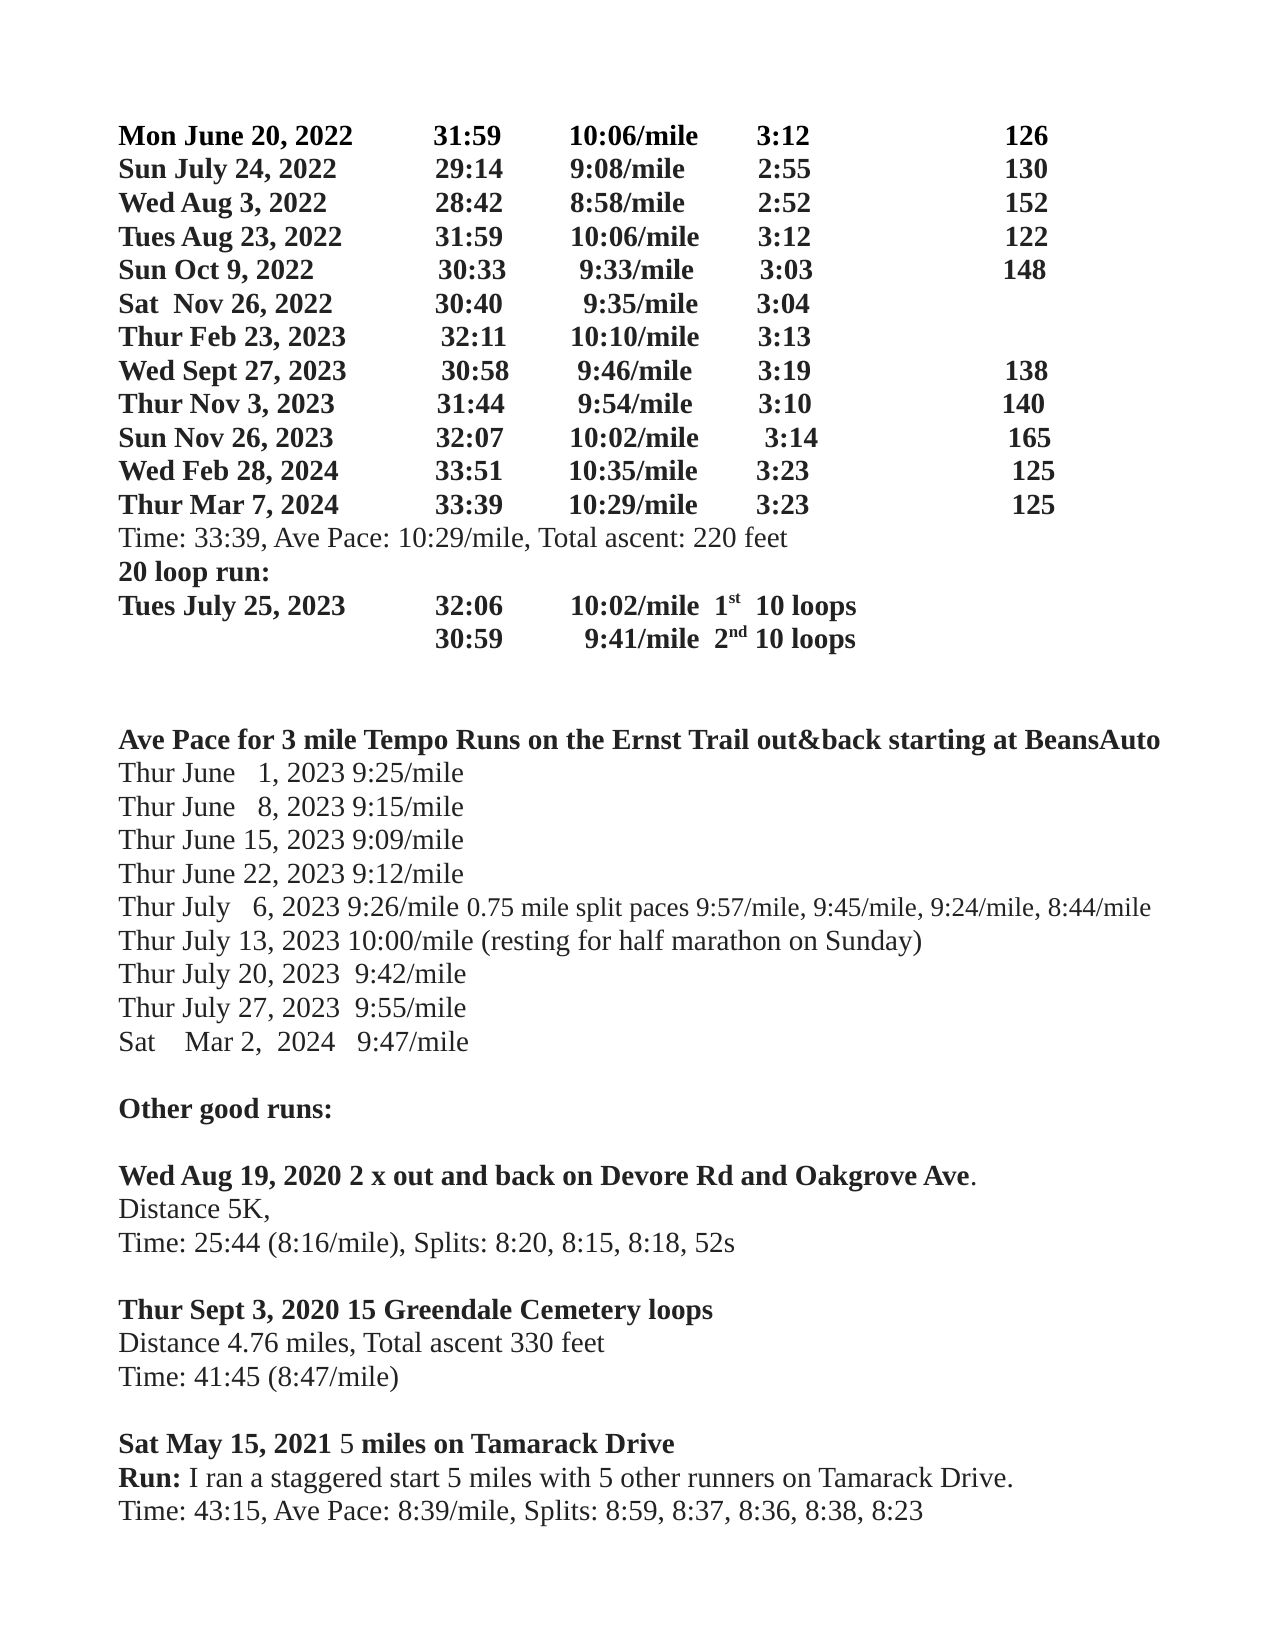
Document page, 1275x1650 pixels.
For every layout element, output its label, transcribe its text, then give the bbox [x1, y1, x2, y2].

text Thur July 20, 2023 9:42/mile [118, 957, 1161, 990]
text Time: 25:44 (8:16/mile), Splits: 8:20, 8:15, 8:18, 52s [118, 1225, 1161, 1258]
text Wed Sept 27, 2023 30:58 9:46/mile 3:19 138 [118, 353, 1161, 386]
text Thur June 8, 2023 9:15/mile [118, 789, 1161, 822]
text Run: I ran a staggered start 5 miles with 5 other runners on Tamarack Drive. [118, 1460, 1161, 1493]
text Sun Oct 9, 2022 30:33 9:33/mile 3:03 148 [118, 252, 1161, 286]
text Distance 4.76 miles, Total ascent 330 feet [118, 1326, 1161, 1359]
text Thur June 22, 2023 9:12/mile [118, 856, 1161, 889]
text Tues July 25, 2023 32:06 10:02/mile 1st 10 loops [118, 588, 1161, 621]
text Thur Feb 23, 2023 32:11 10:10/mile 3:13 [118, 319, 1161, 353]
text Sun July 24, 2022 29:14 9:08/mile 2:55 130 [118, 152, 1161, 185]
text Distance 5K, [118, 1191, 1161, 1225]
text Wed Aug 19, 2020 2 x out and back on Devore Rd and Oakgrove Ave. [118, 1158, 1161, 1191]
text Time: 41:45 (8:47/mile) [118, 1359, 1161, 1393]
text Sat Mar 2, 2024 9:47/mile [118, 1024, 1161, 1057]
text Time: 33:39, Ave Pace: 10:29/mile, Total ascent: 220 feet [118, 521, 1161, 554]
text Wed Aug 3, 2022 28:42 8:58/mile 2:52 152 [118, 185, 1161, 219]
text Thur Sept 3, 2020 15 Greendale Cemetery loops [118, 1292, 1161, 1326]
text Tues Aug 23, 2022 31:59 10:06/mile 3:12 122 [118, 219, 1161, 252]
text Thur July 6, 2023 9:26/mile 0.75 mile split paces 9:57/mile, 9:45/mile, 9:24/mile, 8:44/mile [118, 889, 1161, 923]
text Thur Nov 3, 2023 31:44 9:54/mile 3:10 140 [118, 386, 1161, 420]
text Thur July 13, 2023 10:00/mile (resting for half marathon on Sunday) [118, 923, 1161, 957]
text Mon June 20, 2022 31:59 10:06/mile 3:12 126 [118, 118, 1157, 152]
text Wed Feb 28, 2024 33:51 10:35/mile 3:23 125 [118, 453, 1161, 487]
text Other good runs: [118, 1091, 1161, 1124]
text Sat May 15, 2021 5 miles on Tamarack Drive [118, 1426, 1161, 1460]
text Thur June 15, 2023 9:09/mile [118, 822, 1161, 856]
text Sat Nov 26, 2022 30:40 9:35/mile 3:04 [118, 286, 1161, 319]
text Thur June 1, 2023 9:25/mile [118, 755, 1161, 789]
text 30:59 9:41/mile 2nd 10 loops [118, 621, 1161, 655]
text Ave Pace for 3 mile Tempo Runs on the Ernst Trail out&back starting at BeansAuto [118, 722, 1161, 755]
text Time: 43:15, Ave Pace: 8:39/mile, Splits: 8:59, 8:37, 8:36, 8:38, 8:23 [118, 1493, 1161, 1527]
text Sun Nov 26, 2023 32:07 10:02/mile 3:14 165 [118, 420, 1161, 453]
text Thur July 27, 2023 9:55/mile [118, 990, 1161, 1024]
text 20 loop run: [118, 554, 1161, 588]
text Thur Mar 7, 2024 33:39 10:29/mile 3:23 125 [118, 487, 1161, 521]
